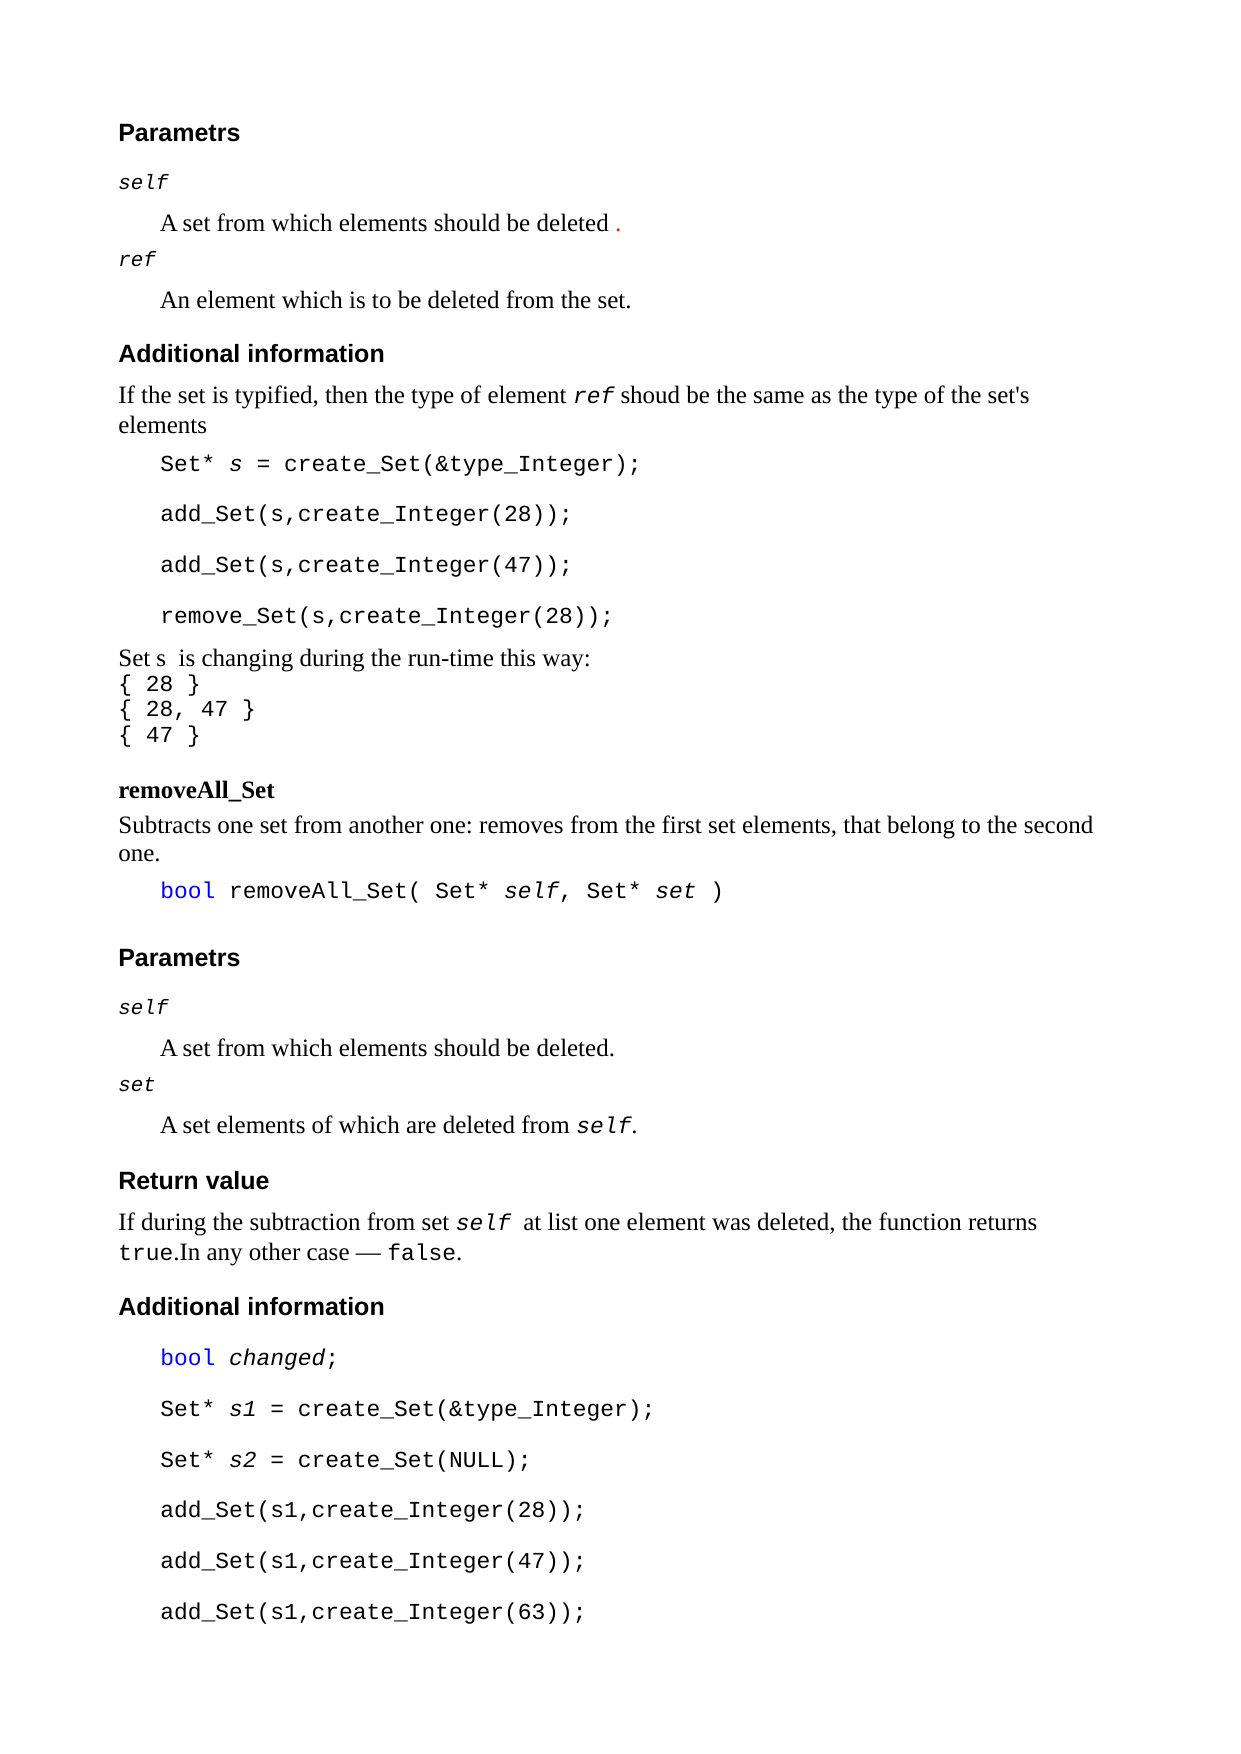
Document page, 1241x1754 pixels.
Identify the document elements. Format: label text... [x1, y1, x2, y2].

text self [118, 172, 1122, 196]
text Set* s = create_Set(&type_Integer); [160, 452, 1122, 478]
text bool changed; [160, 1346, 1122, 1372]
text A set elements of which are deleted from self. [159, 1110, 1122, 1141]
text Subtracts one set from another one: removes from the first set elements, that belong to the second one. [118, 810, 1122, 867]
text add_Set(s,create_Integer(28)); [160, 503, 1122, 529]
subtitle Additional information [118, 1292, 1122, 1321]
text If the set is typified, then the type of element ref shoud be the same as the type of the set's elements [118, 380, 1122, 439]
text remove_Set(s,create_Integer(28)); [160, 605, 1122, 631]
subtitle Return value [118, 1166, 1122, 1194]
text Set* s1 = create_Set(&type_Integer); [160, 1397, 1122, 1423]
text A set from which elements should be deleted. [159, 1033, 1122, 1062]
text { 28, 47 } [118, 698, 1122, 724]
text Set s is changing during the run-time this way: [118, 643, 1122, 672]
text { 28 } [118, 672, 1122, 698]
text A set from which elements should be deleted . [159, 208, 1122, 237]
text Set* s2 = create_Set(NULL); [160, 1448, 1122, 1474]
text self [118, 997, 1122, 1021]
text set [118, 1074, 1122, 1098]
text { 47 } [118, 724, 1122, 750]
text ref [118, 249, 1122, 273]
subtitle Parametrs [118, 118, 1122, 147]
subtitle Additional information [118, 339, 1122, 368]
text bool removeAll_Set( Set* self, Set* set ) [160, 880, 1122, 906]
text An element which is to be deleted from the set. [159, 285, 1122, 314]
text add_Set(s,create_Integer(47)); [160, 554, 1122, 580]
text add_Set(s1,create_Integer(47)); [160, 1550, 1122, 1576]
text add_Set(s1,create_Integer(63)); [160, 1601, 1122, 1627]
text add_Set(s1,create_Integer(28)); [160, 1499, 1122, 1525]
text If during the subtraction from set self at list one element was deleted, the function returns true.In any other case — false. [118, 1207, 1122, 1267]
subtitle Parametrs [118, 943, 1122, 972]
subtitle removeAll_Set [118, 775, 1122, 803]
